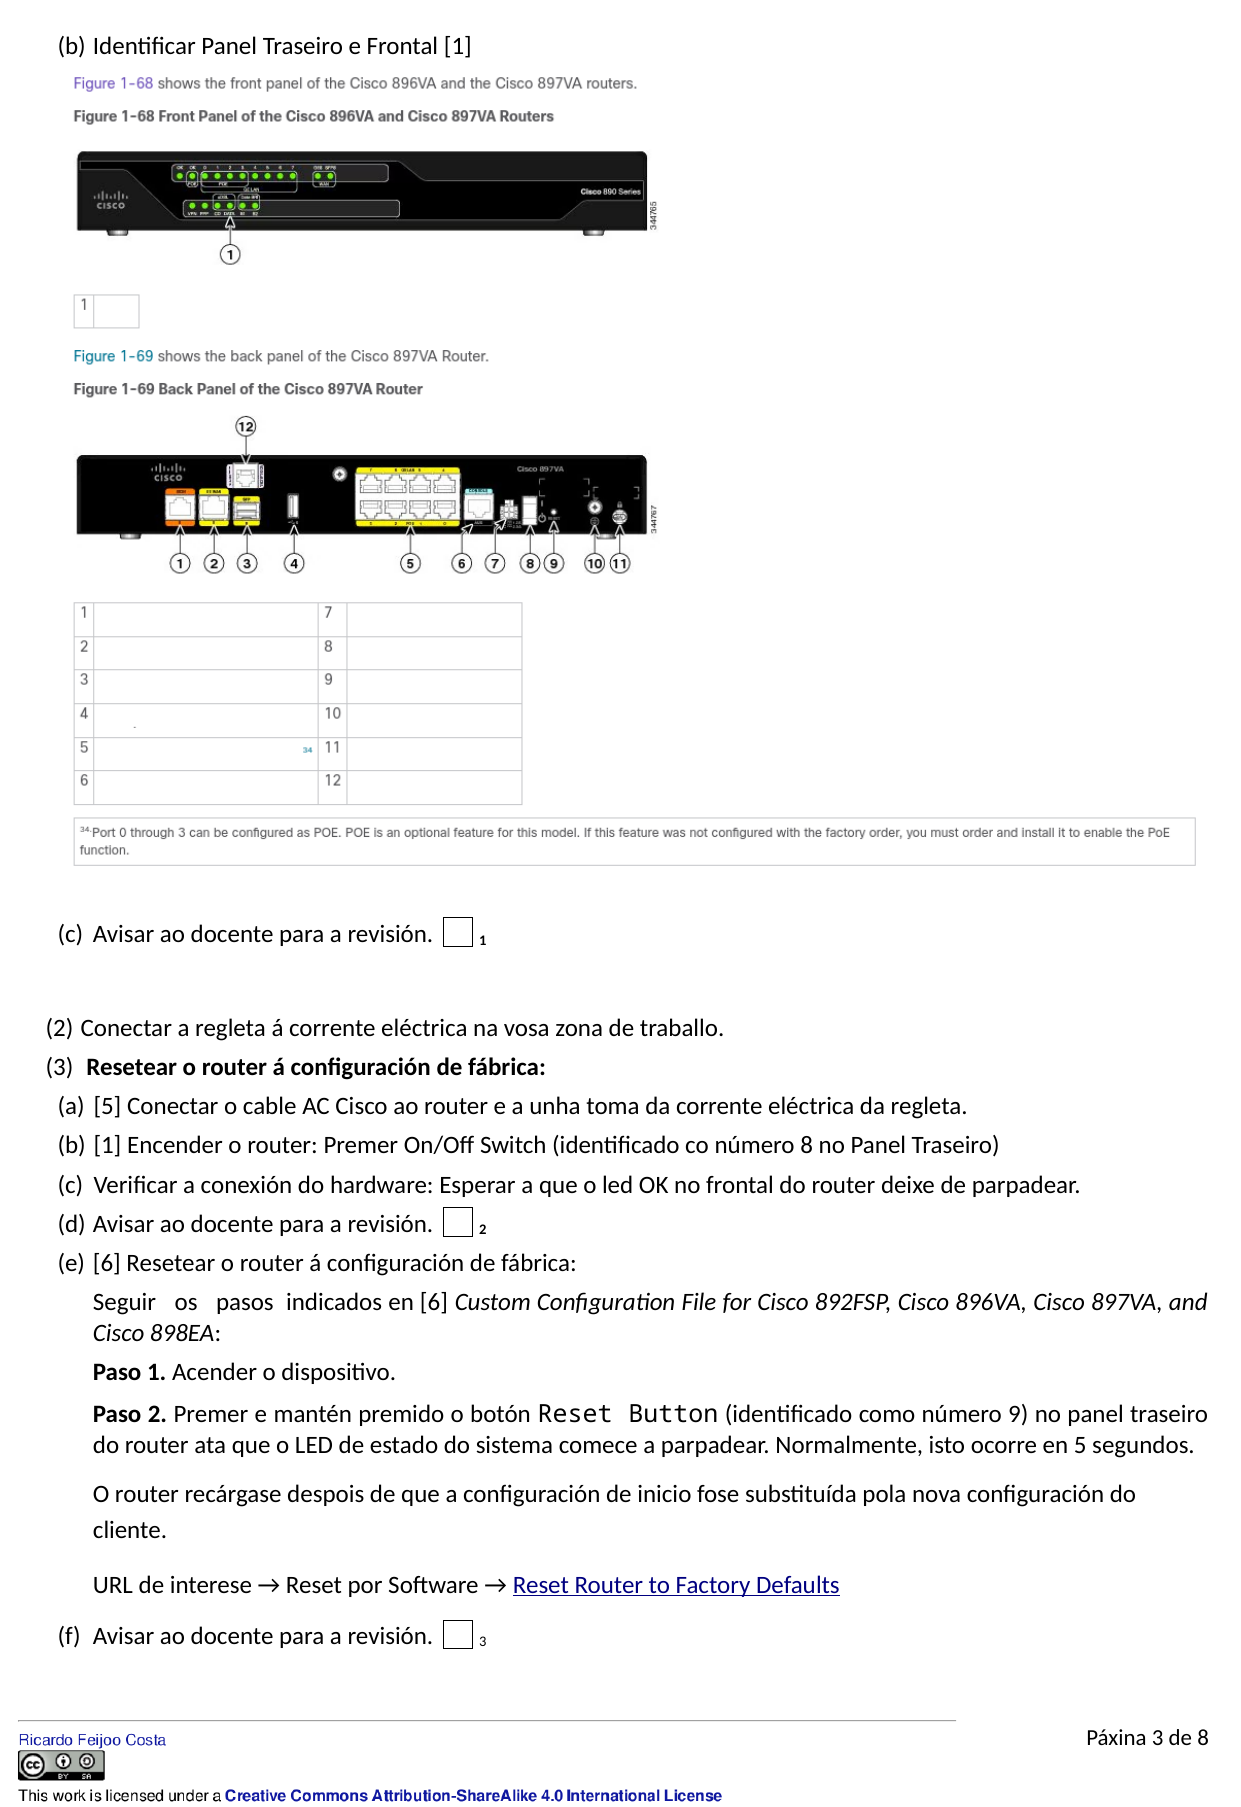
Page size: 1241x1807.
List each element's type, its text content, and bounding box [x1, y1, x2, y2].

text O router recárgase despois de que a configuración de inicio fose substituída pola nova configuración do cliente. [93, 1478, 1209, 1545]
list Paso 2. Premer e mantén premido o botón Reset Button (identificado como número 9) no panel traseiro do router ata que o LED de estado do sistema comece a parpadear. Normalmente, isto ocorre en 5 segundos. [57, 1396, 1209, 1460]
list Conectar a regleta á corrente eléctrica na vosa zona de traballo. [45, 1012, 1209, 1042]
list Verificar a conexión do hardware: Esperar a que o led OK no frontal do router deixe de parpadear. [57, 1169, 1209, 1199]
list Resetear o router á configuración de fábrica: [45, 1051, 1209, 1081]
list Avisar ao docente para a revisión. 3 [57, 1620, 1209, 1651]
list [6] Resetear o router á configuración de fábrica: [57, 1247, 1209, 1278]
list [1] Encender o router: Premer On/Off Switch (identificado co número 8 no Panel Traseiro) [57, 1129, 1209, 1160]
picture [51, 69, 1203, 871]
text URL de interese → Reset por Software → Reset Router to Factory Defaults [93, 1569, 1209, 1599]
list Avisar ao docente para a revisión. 1 [57, 919, 1209, 949]
list Paso 1. Acender o dispositivo. [57, 1356, 1209, 1387]
list [5] Conectar o cable AC Cisco ao router e a unha toma da corrente eléctrica da regleta. [57, 1090, 1209, 1121]
list Seguir os pasos indicados en [6] Custom Configuration File for Cisco 892FSP, Cisco 896VA, Cisco 897VA, and Cisco 898EA: [57, 1287, 1209, 1348]
list Identificar Panel Traseiro e Frontal [1] [57, 30, 1209, 60]
list Avisar ao docente para a revisión. 2 [57, 1208, 1209, 1238]
picture [8, 1715, 957, 1806]
